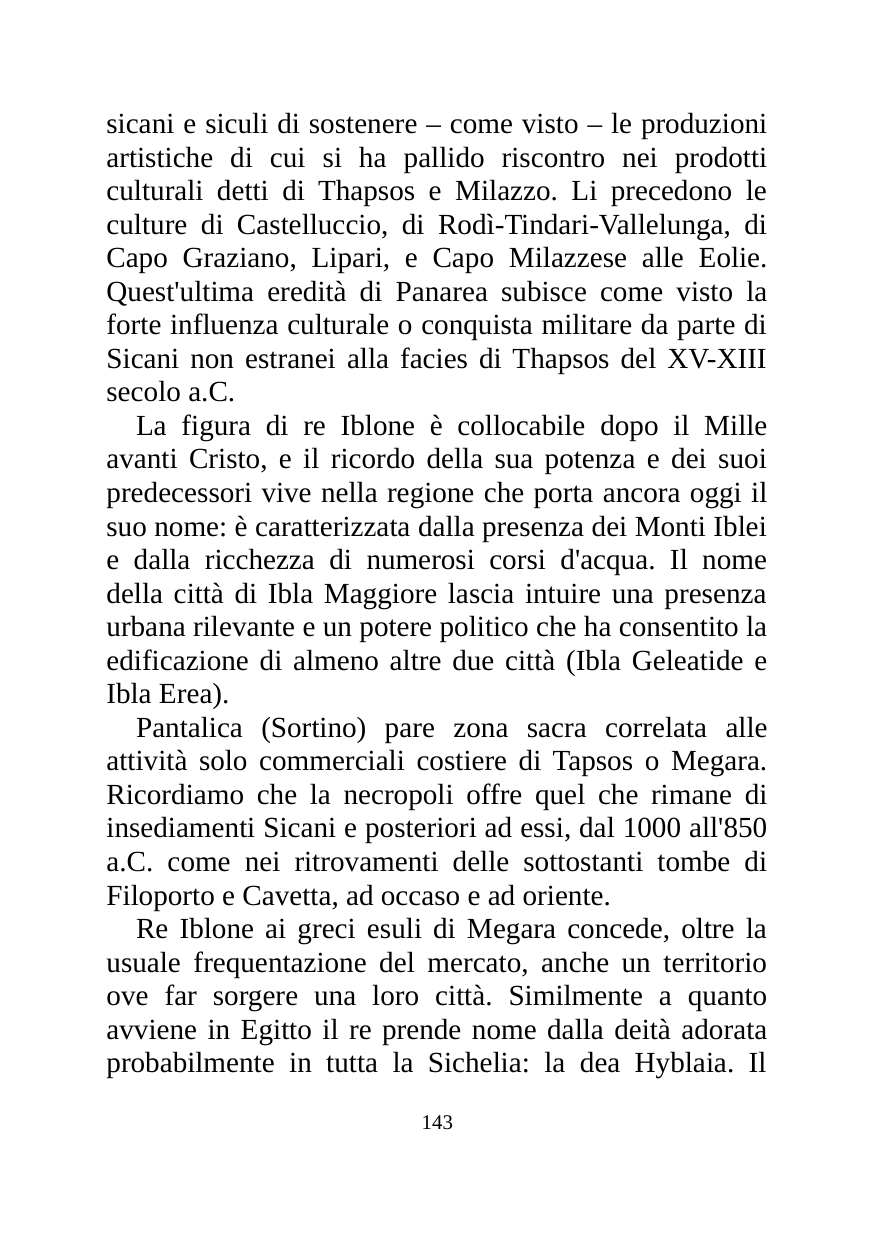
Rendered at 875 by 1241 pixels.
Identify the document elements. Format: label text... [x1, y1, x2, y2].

text Re Iblone ai greci esuli di Megara concede, oltre la usuale frequentazione del mercato, anche un territorio ove far sorgere una loro città. Similmente a quanto avviene in Egitto il re prende nome dalla deità adorata probabilmente in tutta la Sichelia: la dea Hyblaia. Il [106, 911, 768, 1079]
text sicani e siculi di sostenere – come visto – le produzioni artistiche di cui si ha pallido riscontro nei prodotti culturali detti di Thapsos e Milazzo. Li precedono le culture di Castelluccio, di Rodì-Tindari-Vallelunga, di Capo Graziano, Lipari, e Capo Milazzese alle Eolie. Quest'ultima eredità di Panarea subisce come visto la forte influenza culturale o conquista militare da parte di Sicani non estranei alla facies di Thapsos del XV-XIII secolo a.C. [106, 106, 768, 408]
text La figura di re Iblone è collocabile dopo il Mille avanti Cristo, e il ricordo della sua potenza e dei suoi predecessori vive nella regione che porta ancora oggi il suo nome: è caratterizzata dalla presenza dei Monti Iblei e dalla ricchezza di numerosi corsi d'acqua. Il nome della città di Ibla Maggiore lascia intuire una presenza urbana rilevante e un potere politico che ha consentito la edificazione di almeno altre due città (Ibla Geleatide e Ibla Erea). [106, 408, 768, 710]
text Pantalica (Sortino) pare zona sacra correlata alle attività solo commerciali costiere di Tapsos o Megara. Ricordiamo che la necropoli offre quel che rimane di insediamenti Sicani e posteriori ad essi, dal 1000 all'850 a.C. come nei ritrovamenti delle sottostanti tombe di Filoporto e Cavetta, ad occaso e ad oriente. [106, 710, 768, 911]
